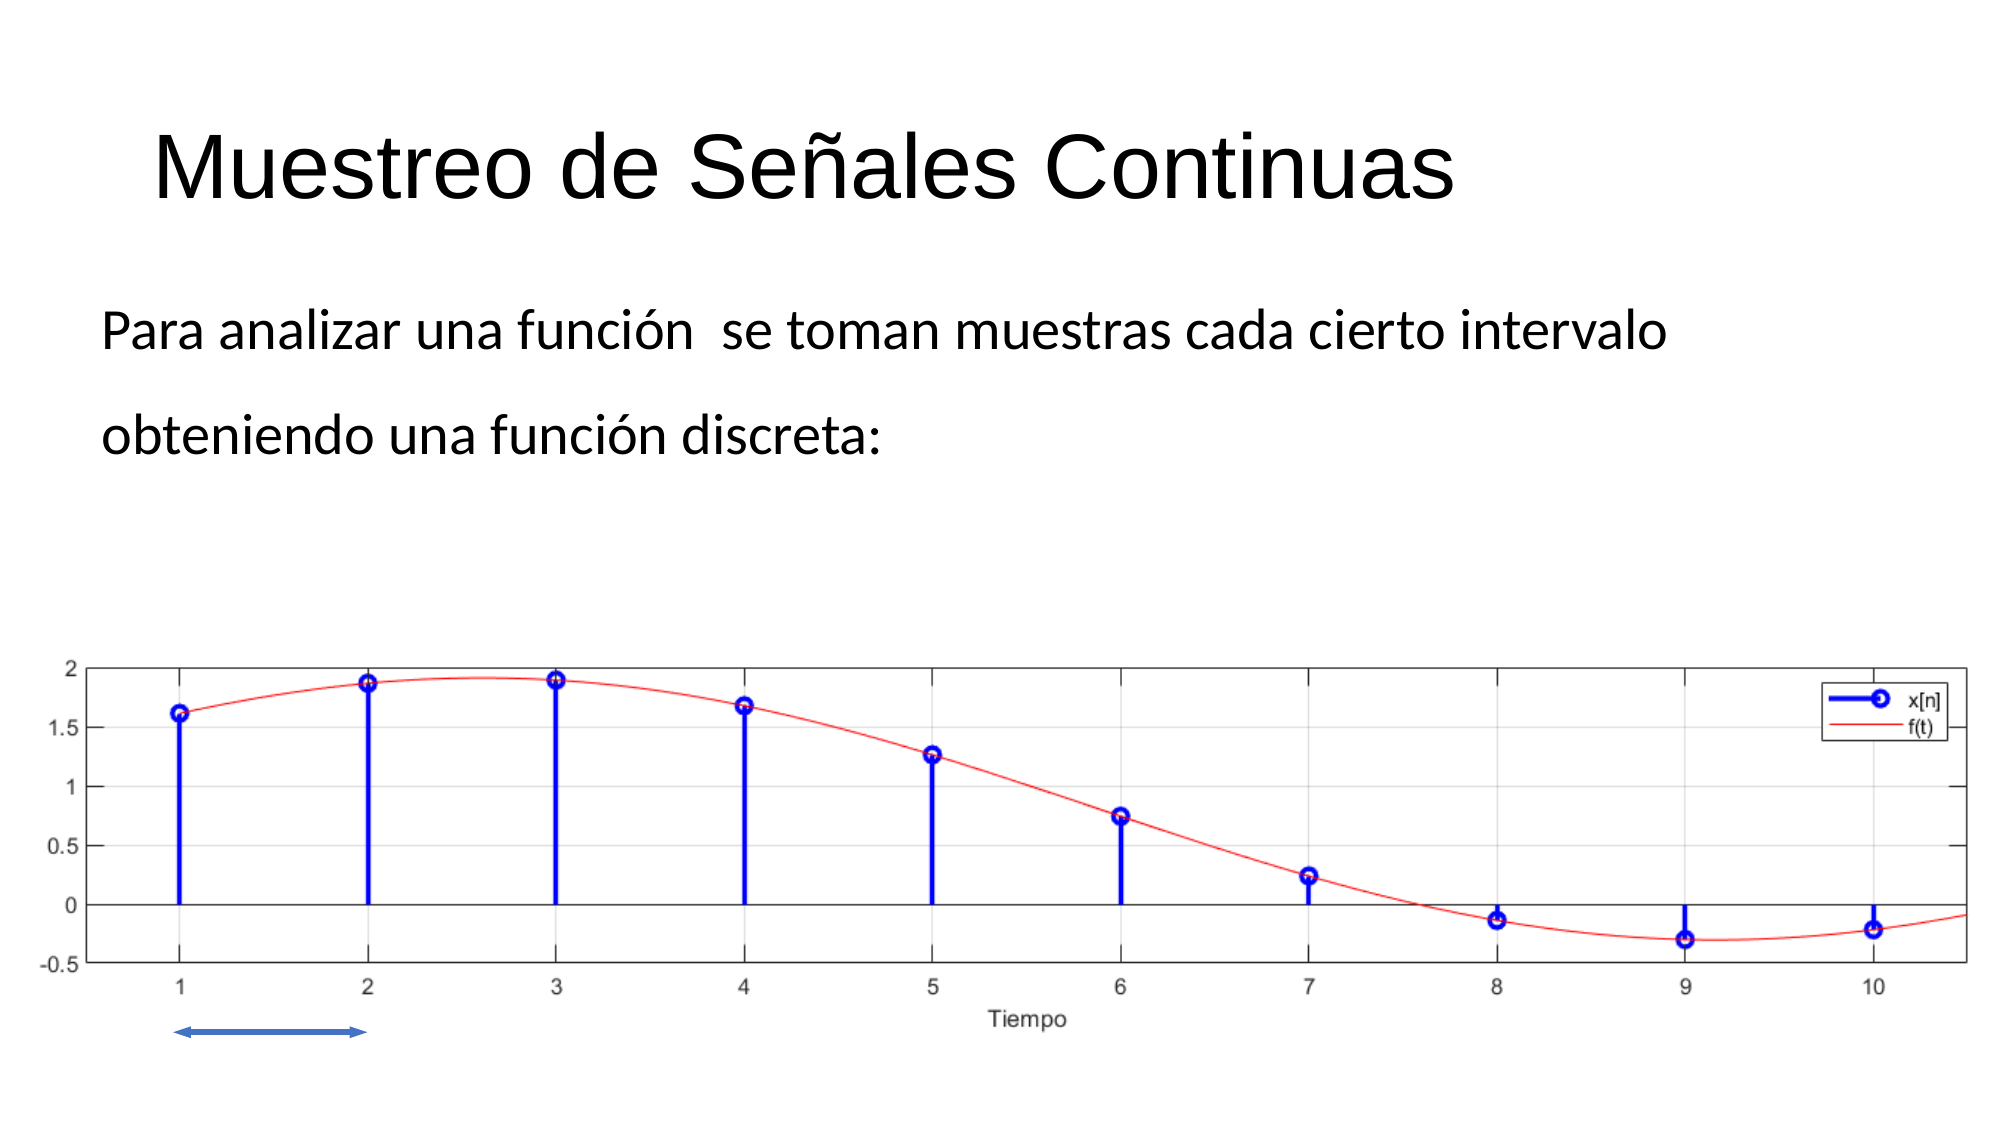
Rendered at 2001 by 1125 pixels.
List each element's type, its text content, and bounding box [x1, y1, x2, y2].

picture [29, 653, 1986, 1033]
title Muestreo de Señales Continuas [137, 59, 1863, 249]
list Para analizar una función se toman muestras cada cierto intervalo obteniendo una función discreta: [86, 249, 1929, 494]
